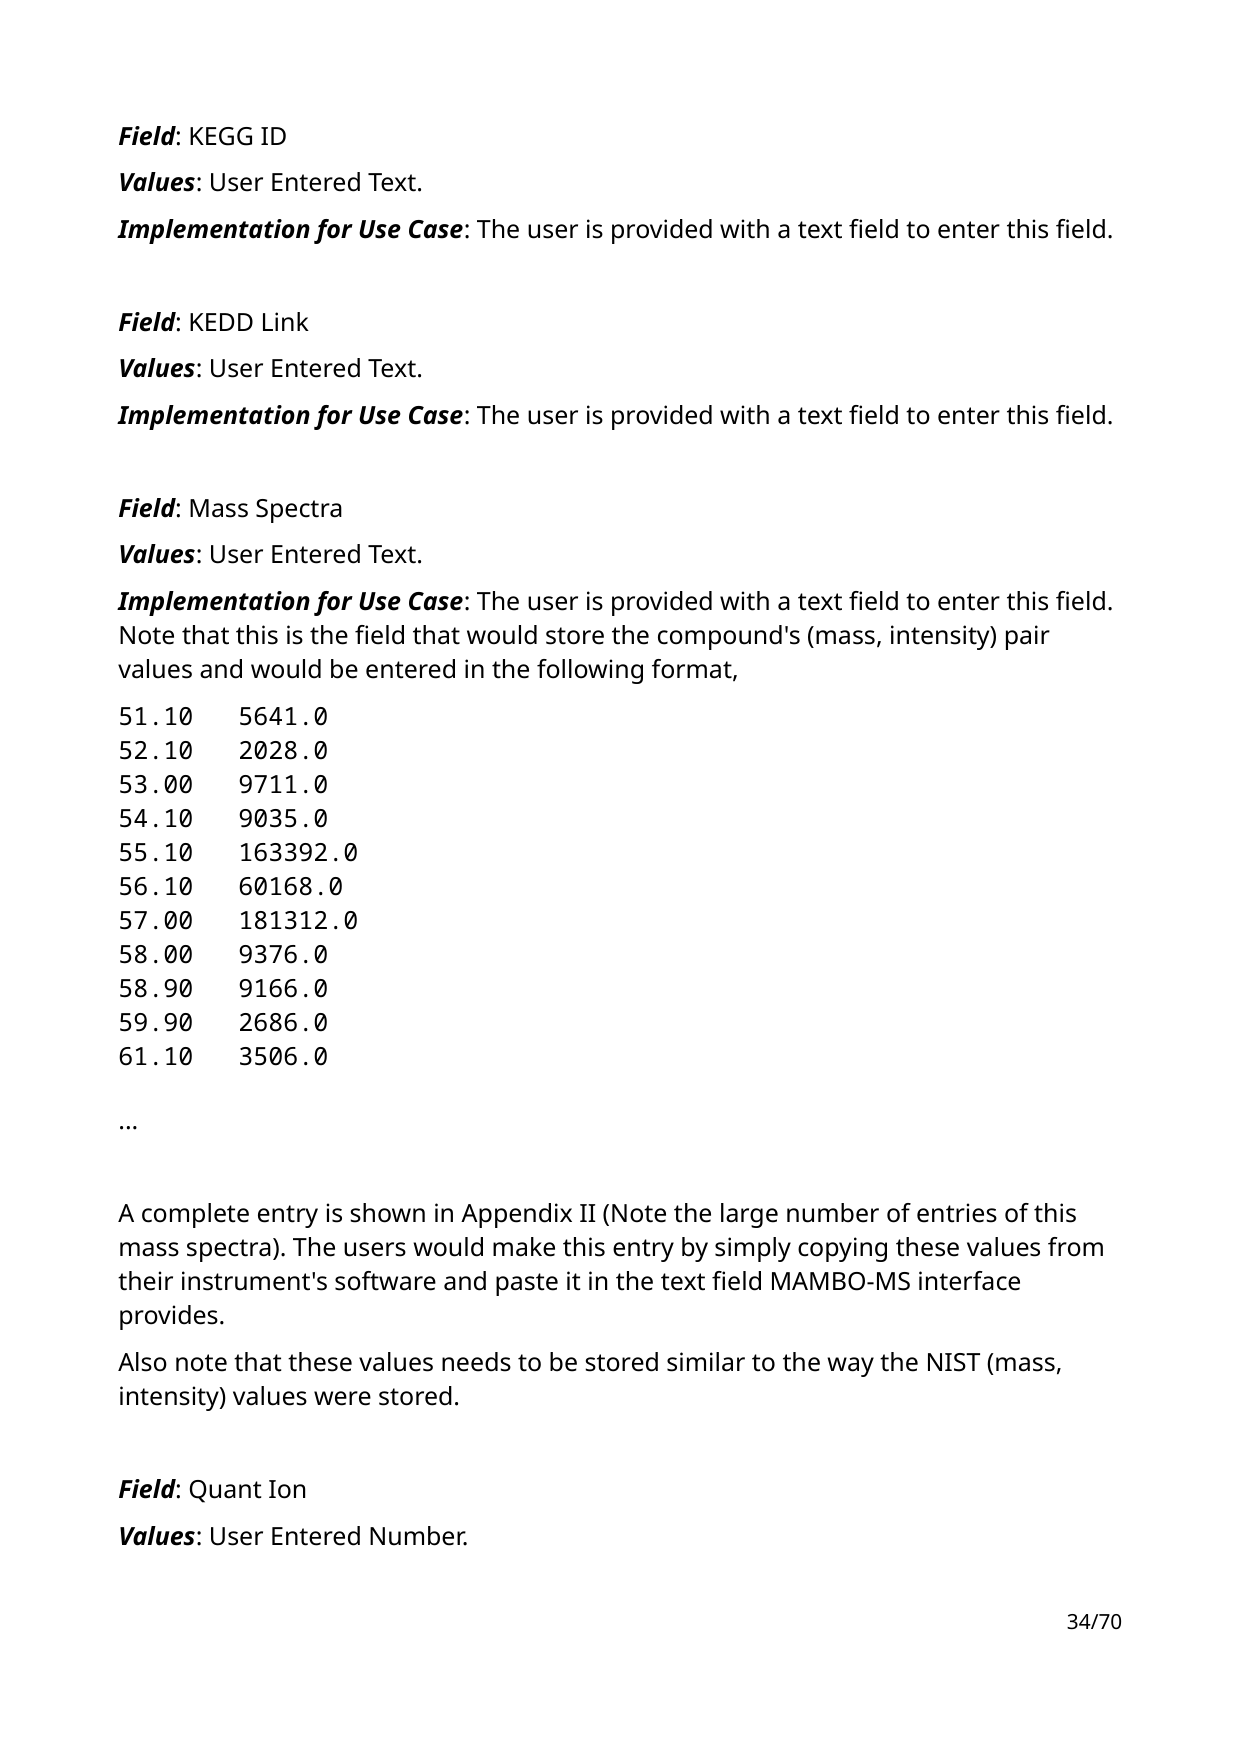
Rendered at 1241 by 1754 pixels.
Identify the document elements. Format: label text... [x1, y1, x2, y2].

text 57.00 181312.0 [118, 903, 1122, 937]
text A complete entry is shown in Appendix II (Note the large number of entries of this mass spectra). The users would make this entry by simply copying these values from their instrument's software and paste it in the text field MAMBO-MS interface provides. [118, 1196, 1122, 1332]
text 54.10 9035.0 [118, 801, 1122, 835]
text Field: KEGG ID [118, 118, 1122, 152]
text 53.00 9711.0 [118, 767, 1122, 801]
text Implementation for Use Case: The user is provided with a text field to enter this field. [118, 211, 1122, 245]
text Values: User Entered Text. [118, 165, 1122, 199]
text 52.10 2028.0 [118, 732, 1122, 767]
text ... [118, 1103, 1122, 1137]
text Values: User Entered Number. [118, 1518, 1122, 1552]
text 58.90 9166.0 [118, 971, 1122, 1005]
text Field: Mass Spectra [118, 491, 1122, 525]
text Field: KEDD Link [118, 304, 1122, 338]
text 61.10 3506.0 [118, 1039, 1122, 1073]
text Also note that these values needs to be stored similar to the way the NIST (mass, intensity) values were stored. [118, 1344, 1122, 1413]
text 56.10 60168.0 [118, 869, 1122, 903]
text Values: User Entered Text. [118, 351, 1122, 385]
text 51.10 5641.0 [118, 698, 1122, 732]
text Field: Quant Ion [118, 1472, 1122, 1506]
text 59.90 2686.0 [118, 1005, 1122, 1039]
text Implementation for Use Case: The user is provided with a text field to enter this field. Note that this is the field that would store the compound's (mass, intensity) pair values and would be entered in the following format, [118, 584, 1122, 686]
text Values: User Entered Text. [118, 537, 1122, 571]
text 58.00 9376.0 [118, 937, 1122, 971]
text 55.10 163392.0 [118, 835, 1122, 869]
text Implementation for Use Case: The user is provided with a text field to enter this field. [118, 397, 1122, 432]
